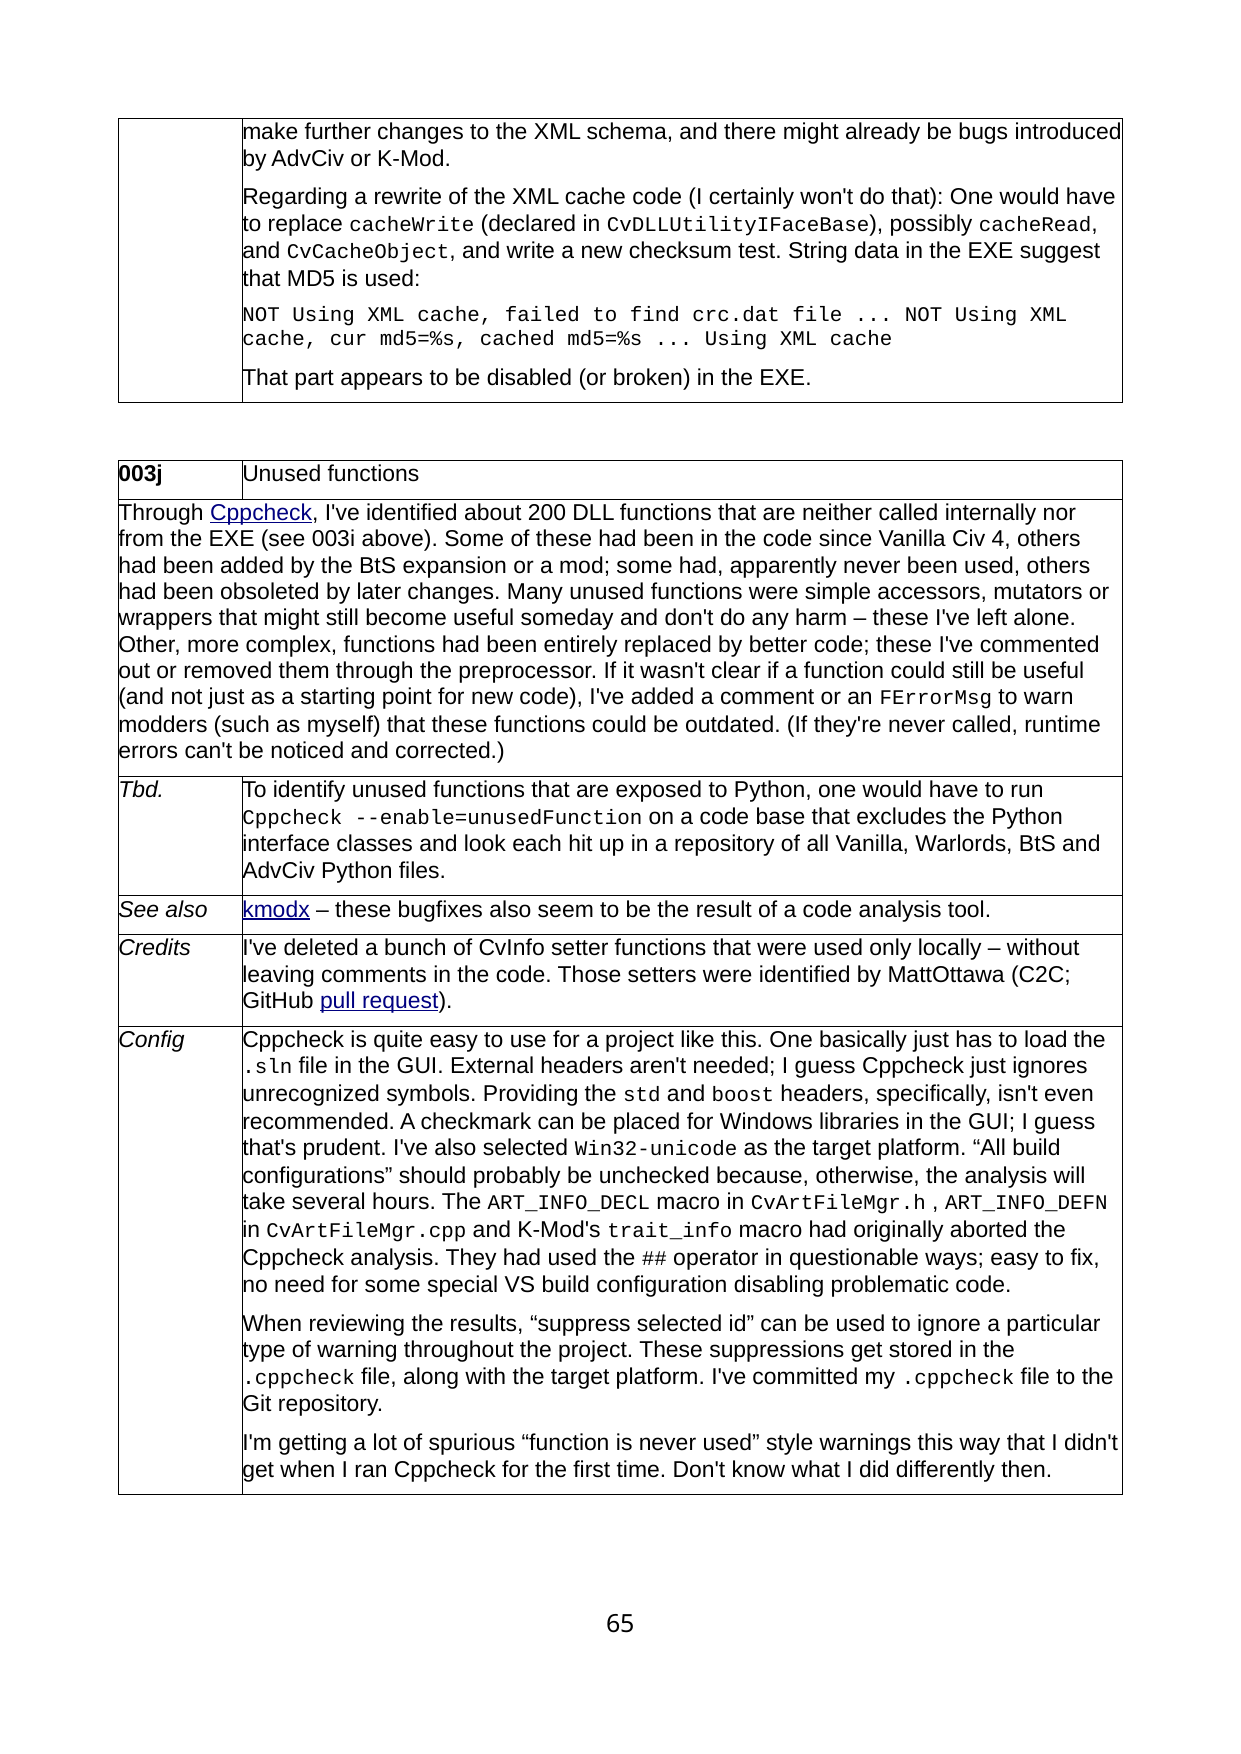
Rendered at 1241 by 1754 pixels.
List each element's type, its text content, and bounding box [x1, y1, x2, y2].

table_cell Through Cppcheck, I've identified about 200 DLL functions that are neither called internally nor from the EXE (see 003i above). Some of these had been in the code since Vanilla Civ 4, others had been added by the BtS expansion or a mod; some had, apparently never been used, others had been obsoleted by later changes. Many unused functions were simple accessors, mutators or wrappers that might still become useful someday and don't do any harm – these I've left alone. Other, more complex, functions had been entirely replaced by better code; these I've commented out or removed them through the preprocessor. If it wasn't clear if a function could still be useful (and not just as a starting point for new code), I've added a comment or an FErrorMsg to warn modders (such as myself) that these functions could be outdated. (If they're never called, runtime errors can't be noticed and corrected.) [119, 500, 1122, 776]
table_cell To identify unused functions that are exposed to Python, one would have to run Cppcheck --enable=unusedFunction on a code base that excludes the Python interface classes and look each hit up in a repository of all Vanilla, Warlords, BtS and AdvCiv Python files. [243, 777, 1122, 895]
table_cell make further changes to the XML schema, and there might already be bugs introduced by AdvCiv or K-Mod. Regarding a rewrite of the XML cache code (I certainly won't do that): One would have to replace cacheWrite (declared in CvDLLUtilityIFaceBase), possibly cacheRead, and CvCacheObject, and write a new checksum test. String data in the EXE suggest that MD5 is used: NOT Using XML cache, failed to find crc.dat file ... NOT Using XML cache, cur md5=%s, cached md5=%s ... Using XML cache That part appears to be disabled (or broken) in the EXE. [243, 119, 1122, 402]
table_cell Tbd. [119, 777, 242, 895]
table_header 003j [119, 461, 242, 499]
table_cell Cppcheck is quite easy to use for a project like this. One basically just has to load the .sln file in the GUI. External headers aren't needed; I guess Cppcheck just ignores unrecognized symbols. Providing the std and boost headers, specifically, isn't even recommended. A checkmark can be placed for Windows libraries in the GUI; I guess that's prudent. I've also selected Win32-unicode as the target platform. “All build configurations” should probably be unchecked because, otherwise, the analysis will take several hours. The ART_INFO_DECL macro in CvArtFileMgr.h , ART_INFO_DEFN in CvArtFileMgr.cpp and K-Mod's trait_info macro had originally aborted the Cppcheck analysis. They had used the ## operator in questionable ways; easy to fix, no need for some special VS build configuration disabling problematic code. When reviewing the results, “suppress selected id” can be used to ignore a particular type of warning throughout the project. These suppressions get stored in the .cppcheck file, along with the target platform. I've committed my .cppcheck file to the Git repository. I'm getting a lot of spurious “function is never used” style warnings this way that I didn't get when I ran Cppcheck for the first time. Don't know what I did differently then. [243, 1027, 1122, 1494]
table_cell Credits [119, 935, 242, 1026]
table_cell [119, 119, 242, 402]
table_cell Config [119, 1027, 242, 1494]
table_cell See also [119, 896, 242, 934]
table_cell kmodx – these bugfixes also seem to be the result of a code analysis tool. [243, 896, 1122, 934]
table_cell I've deleted a bunch of CvInfo setter functions that were used only locally – without leaving comments in the code. Those setters were identified by MattOttawa (C2C; GitHub pull request). [243, 935, 1122, 1026]
table_header Unused functions [243, 461, 1122, 499]
